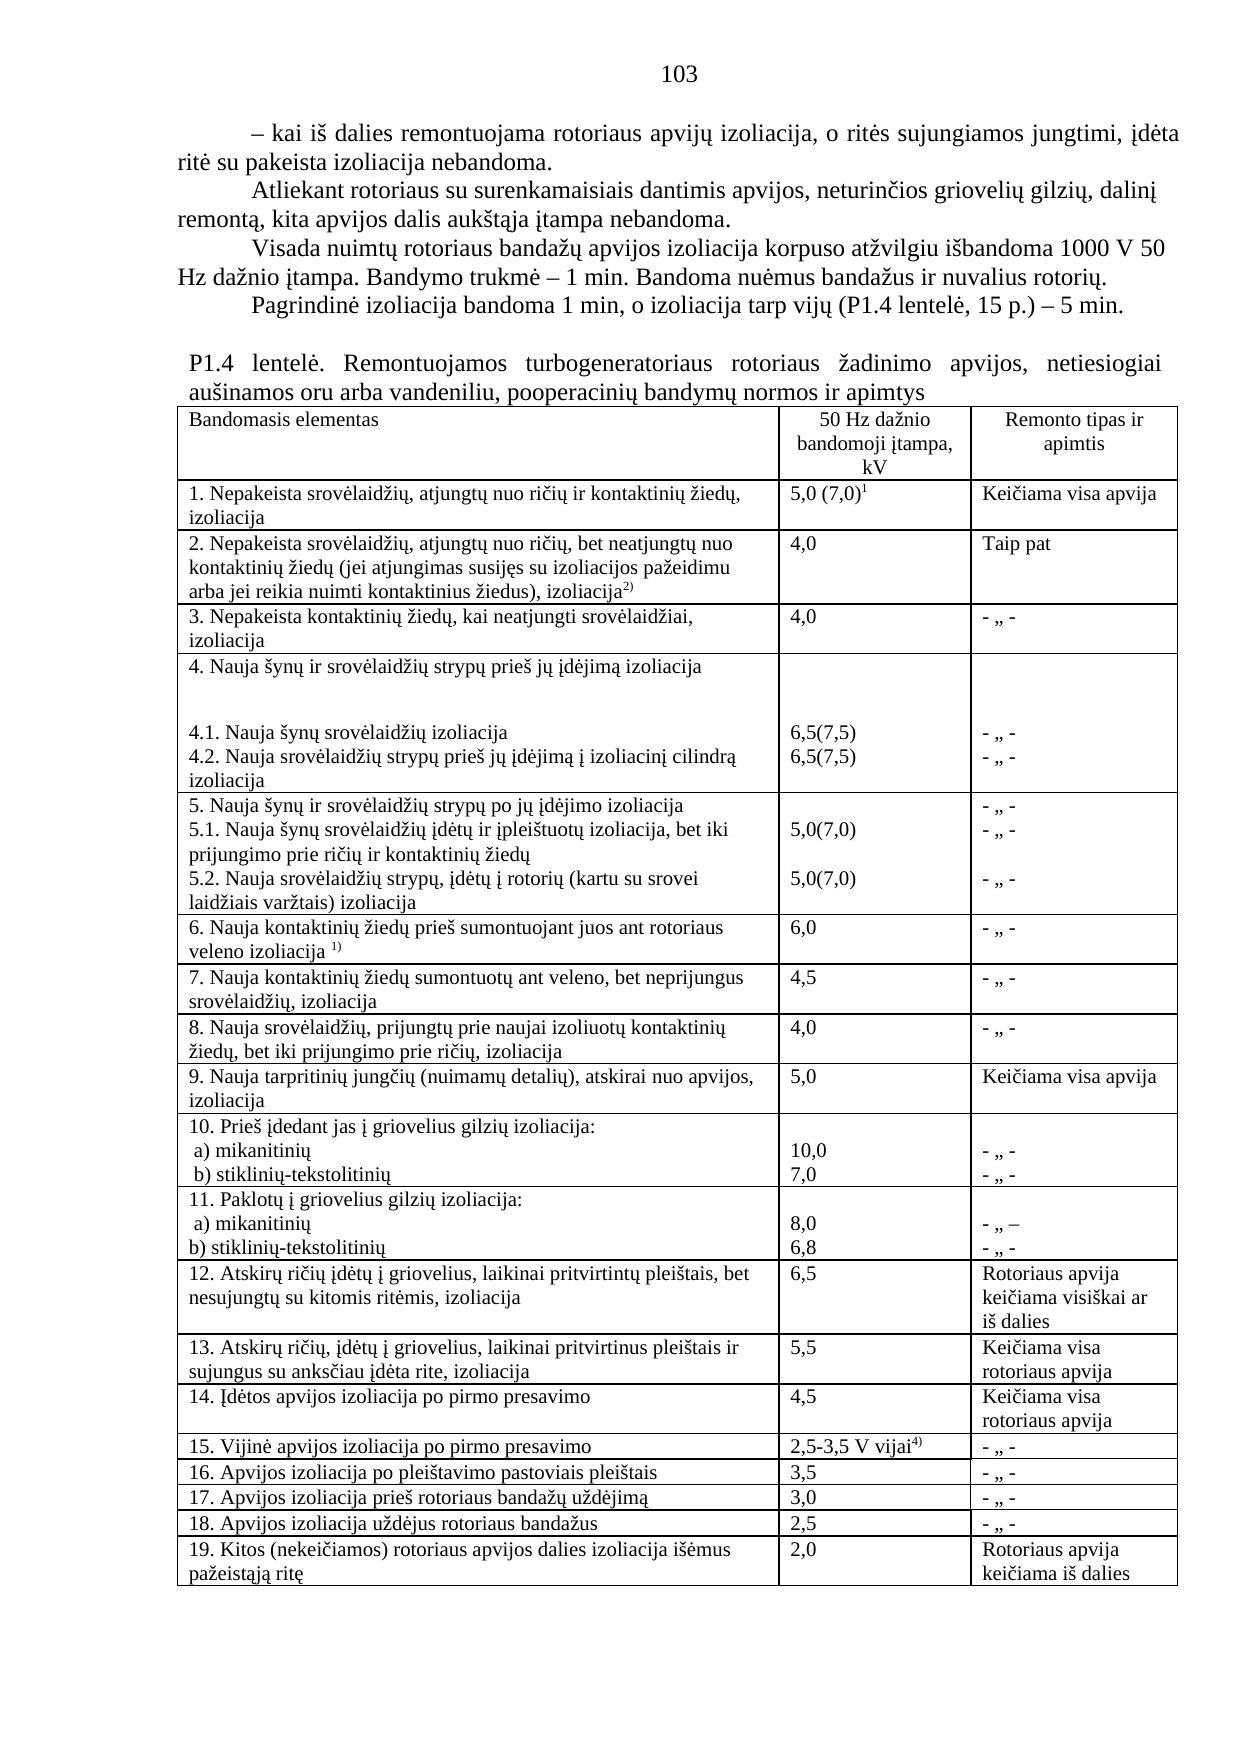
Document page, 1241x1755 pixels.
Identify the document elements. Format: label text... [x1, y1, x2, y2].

table_cell - „ - [972, 720, 1177, 744]
table_cell 5. Nauja šynų ir srovėlaidžių strypų po jų įdėjimo izoliacija [178, 793, 778, 817]
table_cell 8. Nauja srovėlaidžių, prijungtų prie naujai izoliuotų kontaktinių žiedų, bet iki prijungimo prie ričių, izoliacija [178, 1015, 778, 1063]
table_cell 1. Nepakeista srovėlaidžių, atjungtų nuo ričių ir kontaktinių žiedų, izoliacija [178, 481, 778, 529]
table_cell - „ - [971, 1485, 1177, 1509]
table_cell a) mikanitinių [178, 1138, 778, 1162]
table_cell 7. Nauja kontaktinių žiedų sumontuotų ant veleno, bet neprijungus srovėlaidžių, izoliacija [178, 965, 778, 1013]
table_cell 2,0 [780, 1537, 970, 1585]
table_cell Rotoriaus apvija keičiama iš dalies [972, 1537, 1177, 1585]
table_cell 6,5 [780, 1261, 970, 1333]
table_cell 8,0 6,8 [780, 1211, 970, 1259]
table_cell 6,0 [780, 915, 970, 963]
table_cell 4. Nauja šynų ir srovėlaidžių strypų prieš jų įdėjimą izoliacija [178, 654, 778, 719]
table_cell - „ - [972, 744, 1177, 792]
table_cell 3. Nepakeista kontaktinių žiedų, kai neatjungti srovėlaidžiai, izoliacija [178, 605, 778, 652]
table_cell - „ - [972, 818, 1177, 866]
table_cell 4,0 [780, 1015, 970, 1063]
table_cell 3,5 [780, 1460, 970, 1484]
table_cell 6,5(7,5) [780, 744, 970, 792]
table_cell 10. Prieš įdedant jas į griovelius gilzių izoliacija: [178, 1114, 778, 1138]
table_cell [972, 1187, 1177, 1211]
table_cell [780, 1187, 970, 1211]
table_cell 3,0 [780, 1485, 970, 1509]
table_cell - „ - [972, 1510, 1177, 1535]
table_cell Bandomasis elementas [178, 407, 778, 479]
table_cell 5,0 [780, 1064, 970, 1112]
table_cell 5,0(7,0) [780, 818, 970, 866]
table_cell - „ - [972, 965, 1177, 1013]
table_cell 4,5 [780, 965, 970, 1013]
table_header P1.4 lentelė. Remontuojamos turbogeneratoriaus rotoriaus žadinimo apvijos, netiesiogiai aušinamos oru arba vandeniliu, pooperacinių bandymų normos ir apimtys [177, 348, 1174, 406]
table_cell [780, 793, 970, 817]
table_cell [780, 1114, 970, 1138]
table_cell 16. Apvijos izoliacija po pleištavimo pastoviais pleištais [178, 1460, 778, 1484]
table_cell 9. Nauja tarpritinių jungčių (nuimamų detalių), atskirai nuo apvijos, izoliacija [178, 1064, 778, 1112]
text Pagrindinė izoliacija bandoma 1 min, o izoliacija tarp vijų (P1.4 lentelė, 15 p.) – 5 min. [177, 291, 1181, 319]
table_cell 4,0 [780, 531, 970, 603]
table_cell Keičiama visa rotoriaus apvija [972, 1385, 1177, 1432]
table_cell Rotoriaus apvija keičiama visiškai ar iš dalies [972, 1261, 1177, 1333]
table_cell 50 Hz dažnio bandomoji įtampa, kV [780, 407, 970, 479]
table_cell - „ - [971, 1459, 1177, 1484]
table_cell - „ – - „ - [972, 1211, 1177, 1259]
table_cell Keičiama visa apvija [972, 1064, 1177, 1112]
table_cell 6. Nauja kontaktinių žiedų prieš sumontuojant juos ant rotoriaus veleno izoliacija 1) [178, 915, 778, 963]
table_cell 2,5 [780, 1511, 970, 1535]
table_cell Keičiama visa apvija [972, 481, 1177, 529]
table_cell [972, 1114, 1177, 1138]
table_cell 5.2. Nauja srovėlaidžių strypų, įdėtų į rotorių (kartu su srovei laidžiais varžtais) izoliacija [178, 866, 778, 914]
table_cell 5,0(7,0) [780, 866, 970, 914]
table_cell 10,0 [780, 1138, 970, 1162]
table_cell 15. Vijinė apvijos izoliacija po pirmo presavimo [178, 1434, 778, 1458]
table_cell 4.1. Nauja šynų srovėlaidžių izoliacija [178, 720, 778, 744]
table_cell 5.1. Nauja šynų srovėlaidžių įdėtų ir įpleištuotų izoliacija, bet iki prijungimo prie ričių ir kontaktinių žiedų [178, 818, 778, 866]
table_cell 18. Apvijos izoliacija uždėjus rotoriaus bandažus [178, 1511, 778, 1535]
table_cell 4,0 [780, 605, 970, 652]
table_cell - „ - [972, 1138, 1177, 1162]
table_cell 14. Įdėtos apvijos izoliacija po pirmo presavimo [178, 1385, 778, 1432]
table_cell 11. Paklotų į griovelius gilzių izoliacija: [178, 1187, 778, 1211]
table_cell Remonto tipas ir apimtis [972, 407, 1177, 479]
table_cell 2,5-3,5 V vijai4) [780, 1434, 970, 1458]
table_cell - „ - [972, 1434, 1177, 1458]
table_cell - „ - [972, 793, 1177, 817]
table_cell 4.2. Nauja srovėlaidžių strypų prieš jų įdėjimą į izoliacinį cilindrą izoliacija [178, 744, 778, 792]
table_cell - „ - [972, 605, 1177, 652]
table_cell 13. Atskirų ričių, įdėtų į griovelius, laikinai pritvirtinus pleištais ir sujungus su anksčiau įdėta rite, izoliacija [178, 1335, 778, 1383]
table_cell - „ - [972, 1162, 1177, 1186]
table_cell 17. Apvijos izoliacija prieš rotoriaus bandažų uždėjimą [178, 1485, 778, 1509]
table_cell a) mikanitinių b) stiklinių-tekstolitinių [178, 1211, 778, 1259]
table_cell Taip pat [972, 531, 1177, 603]
table_cell 5,5 [780, 1335, 970, 1383]
text Visada nuimtų rotoriaus bandažų apvijos izoliacija korpuso atžvilgiu išbandoma 1000 V 50 Hz dažnio įtampa. Bandymo trukmė – 1 min. Bandoma nuėmus bandažus ir nuvalius rotorių. [177, 233, 1181, 291]
table_cell 5,0 (7,0)1 [780, 481, 970, 529]
table_cell 19. Kitos (nekeičiamos) rotoriaus apvijos dalies izoliacija išėmus pažeistąją ritę [178, 1537, 778, 1585]
table_cell 6,5(7,5) [780, 720, 970, 744]
table_cell 7,0 [780, 1162, 970, 1186]
table_cell - „ - [972, 866, 1177, 914]
text Atliekant rotoriaus su surenkamaisiais dantimis apvijos, neturinčios griovelių gilzių, dalinį remontą, kita apvijos dalis aukštąja įtampa nebandoma. [177, 176, 1181, 233]
table_cell [780, 654, 970, 719]
table_cell 12. Atskirų ričių įdėtų į griovelius, laikinai pritvirtintų pleištais, bet nesujungtų su kitomis ritėmis, izoliacija [178, 1261, 778, 1333]
table_cell b) stiklinių-tekstolitinių [178, 1162, 778, 1186]
table_cell 2. Nepakeista srovėlaidžių, atjungtų nuo ričių, bet neatjungtų nuo kontaktinių žiedų (jei atjungimas susijęs su izoliacijos pažeidimu arba jei reikia nuimti kontaktinius žiedus), izoliacija2) [178, 531, 778, 603]
table_cell Keičiama visa rotoriaus apvija [972, 1335, 1177, 1383]
table_cell [972, 654, 1177, 719]
table_cell - „ - [972, 915, 1177, 963]
table_cell 4,5 [780, 1385, 970, 1432]
table_cell - „ - [972, 1015, 1177, 1063]
text – kai iš dalies remontuojama rotoriaus apvijų izoliacija, o ritės sujungiamos jungtimi, įdėta ritė su pakeista izoliacija nebandoma. [177, 118, 1181, 176]
